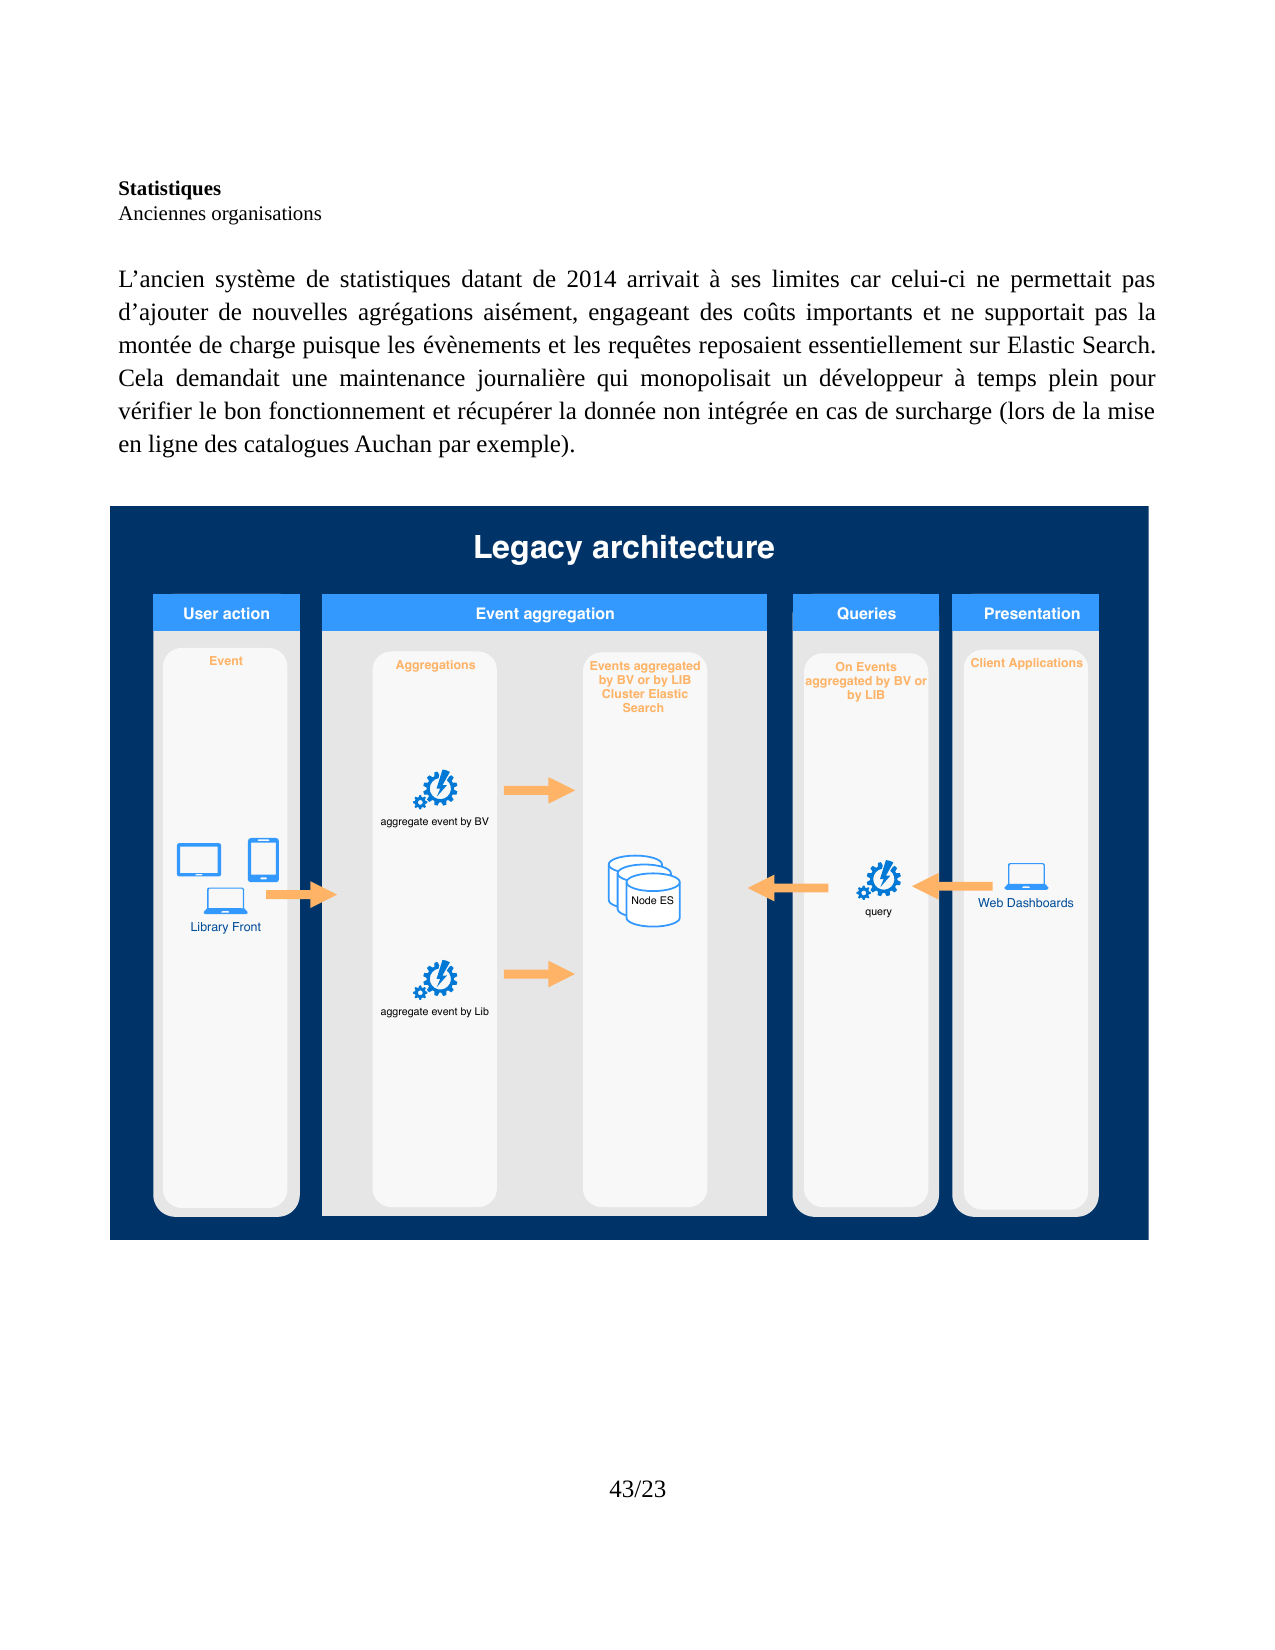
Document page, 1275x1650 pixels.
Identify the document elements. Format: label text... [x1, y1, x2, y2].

text L’ancien système de statistiques datant de 2014 arrivait à ses limites car celui-ci ne permettait pas d’ajouter de nouvelles agrégations aisément, engageant des coûts importants et ne supportait pas la montée de charge puisque les évènements et les requêtes reposaient essentiellement sur Elastic Search. Cela demandait une maintenance journalière qui monopolisait un développeur à temps plein pour vérifier le bon fonctionnement et récupérer la donnée non intégrée en cas de surcharge (lors de la mise en ligne des catalogues Auchan par exemple). [118, 264, 1157, 458]
subtitle Statistiques Anciennes organisations [118, 176, 1157, 224]
